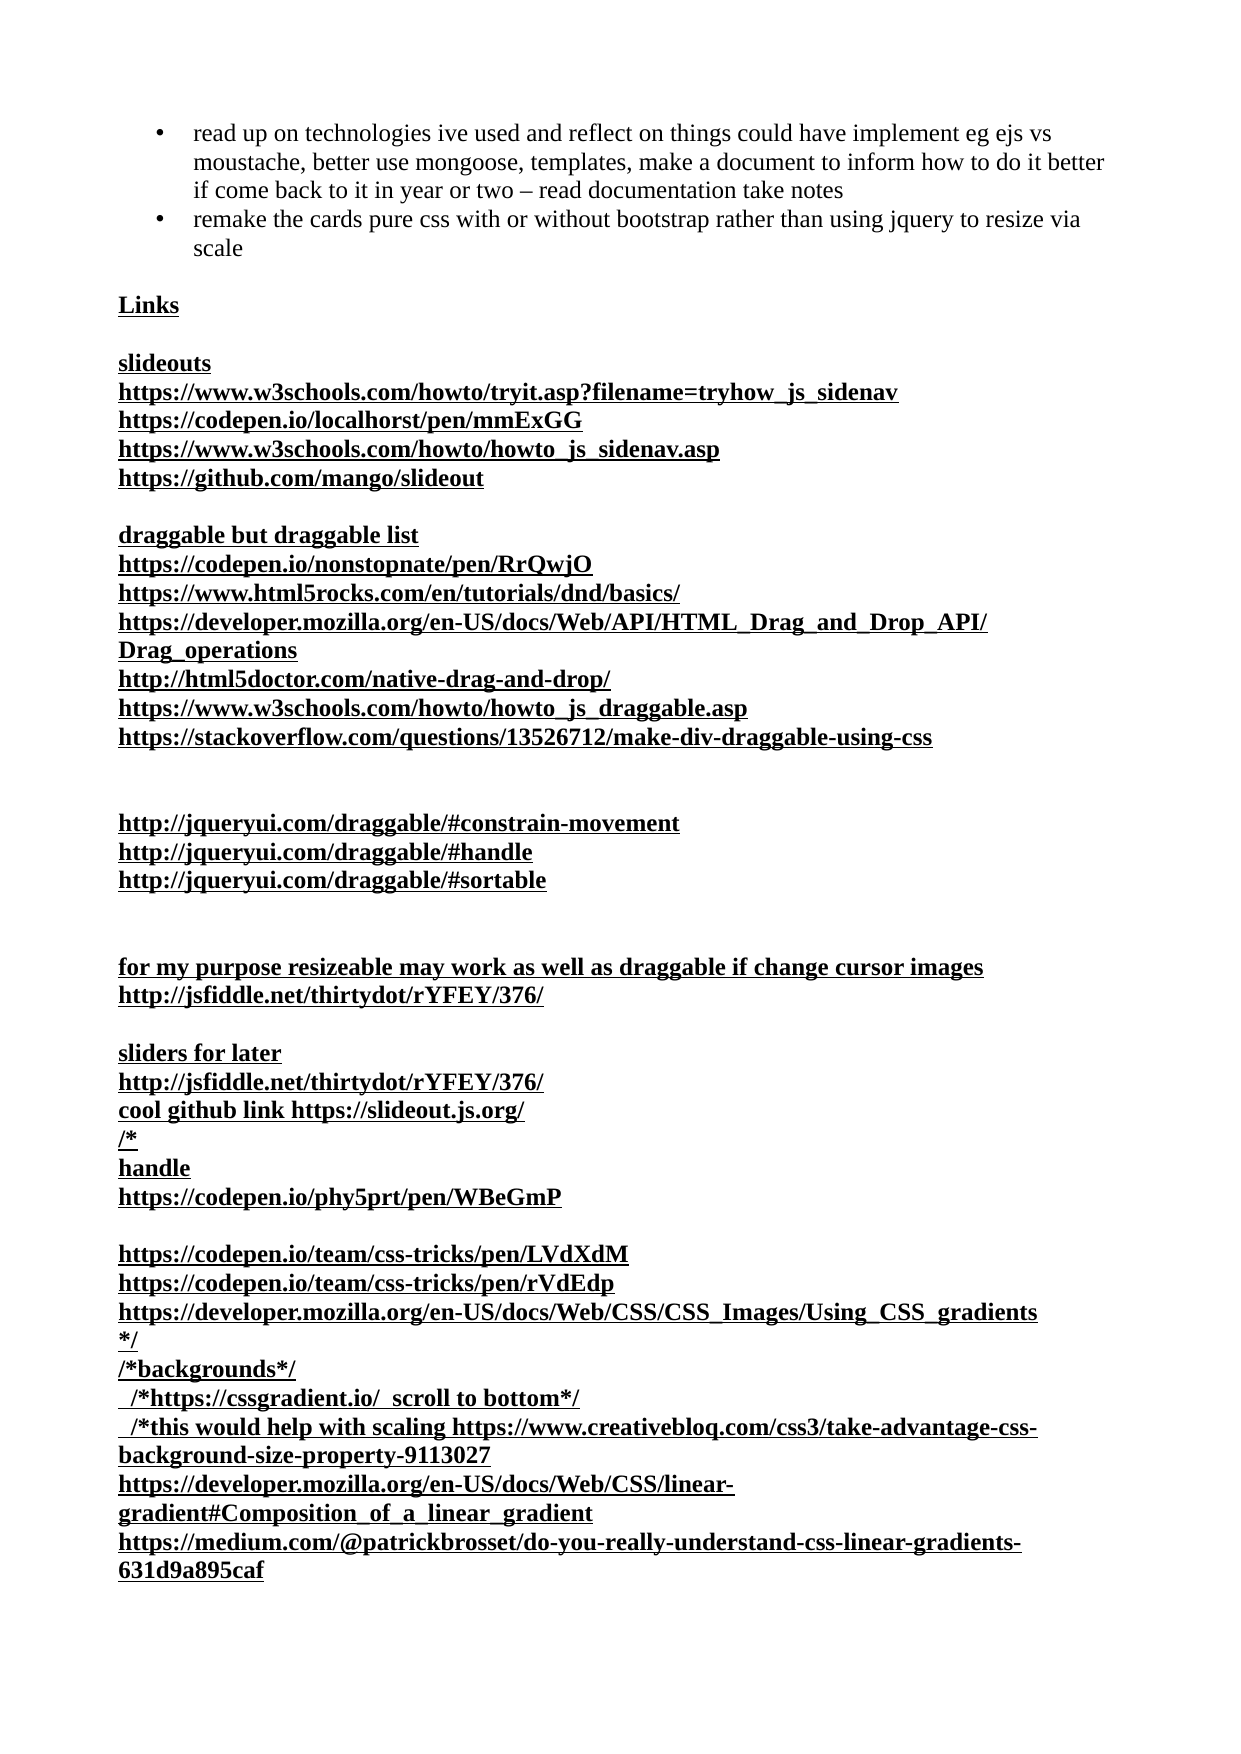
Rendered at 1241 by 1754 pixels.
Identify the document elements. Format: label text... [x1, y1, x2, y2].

text /*this would help with scaling https://www.creativebloq.com/css3/take-advantage-css-background-size-property-9113027 [118, 1412, 1122, 1469]
text https://developer.mozilla.org/en-US/docs/Web/CSS/CSS_Images/Using_CSS_gradients [118, 1297, 1122, 1326]
list remake the cards pure css with or without bootstrap rather than using jquery to resize via scale [156, 204, 1122, 262]
text http://jqueryui.com/draggable/#sortable [118, 866, 1122, 894]
text http://jsfiddle.net/thirtydot/rYFEY/376/ [118, 981, 1122, 1009]
text slideouts [118, 348, 1122, 377]
text https://developer.mozilla.org/en-US/docs/Web/API/HTML_Drag_and_Drop_API/Drag_operations [118, 607, 1122, 664]
text cool github link https://slideout.js.org/ [118, 1096, 1122, 1124]
text handle [118, 1153, 1122, 1182]
text /*https://cssgradient.io/ scroll to bottom*/ [118, 1383, 1122, 1412]
text http://html5doctor.com/native-drag-and-drop/ [118, 664, 1122, 693]
text https://codepen.io/phy5prt/pen/WBeGmP [118, 1182, 1122, 1211]
text Links [118, 291, 1122, 319]
text https://developer.mozilla.org/en-US/docs/Web/CSS/linear-gradient#Composition_of_a_linear_gradient [118, 1469, 1122, 1527]
text draggable but draggable list [118, 521, 1122, 549]
text /* [118, 1124, 1122, 1153]
text /*backgrounds*/ [118, 1354, 1122, 1383]
text https://medium.com/@patrickbrosset/do-you-really-understand-css-linear-gradients-631d9a895caf [118, 1527, 1122, 1584]
text https://codepen.io/team/css-tricks/pen/LVdXdM [118, 1239, 1122, 1268]
text http://jqueryui.com/draggable/#constrain-movement [118, 808, 1122, 837]
text https://codepen.io/nonstopnate/pen/RrQwjO [118, 549, 1122, 578]
text for my purpose resizeable may work as well as draggable if change cursor images [118, 952, 1122, 981]
text https://codepen.io/team/css-tricks/pen/rVdEdp [118, 1268, 1122, 1297]
text http://jqueryui.com/draggable/#handle [118, 837, 1122, 866]
text https://www.html5rocks.com/en/tutorials/dnd/basics/ [118, 578, 1122, 607]
text https://codepen.io/localhorst/pen/mmExGG [118, 406, 1122, 434]
list read up on technologies ive used and reflect on things could have implement eg ejs vs moustache, better use mongoose, templates, make a document to inform how to do it better if come back to it in year or two – read documentation take notes [156, 118, 1122, 204]
text https://www.w3schools.com/howto/howto_js_sidenav.asp [118, 434, 1122, 463]
text https://www.w3schools.com/howto/tryit.asp?filename=tryhow_js_sidenav [118, 377, 1122, 406]
text */ [118, 1326, 1122, 1354]
text https://www.w3schools.com/howto/howto_js_draggable.asp [118, 693, 1122, 722]
text https://stackoverflow.com/questions/13526712/make-div-draggable-using-css [118, 722, 1122, 751]
text https://github.com/mango/slideout [118, 463, 1122, 492]
text http://jsfiddle.net/thirtydot/rYFEY/376/ [118, 1067, 1122, 1096]
text sliders for later [118, 1038, 1122, 1067]
